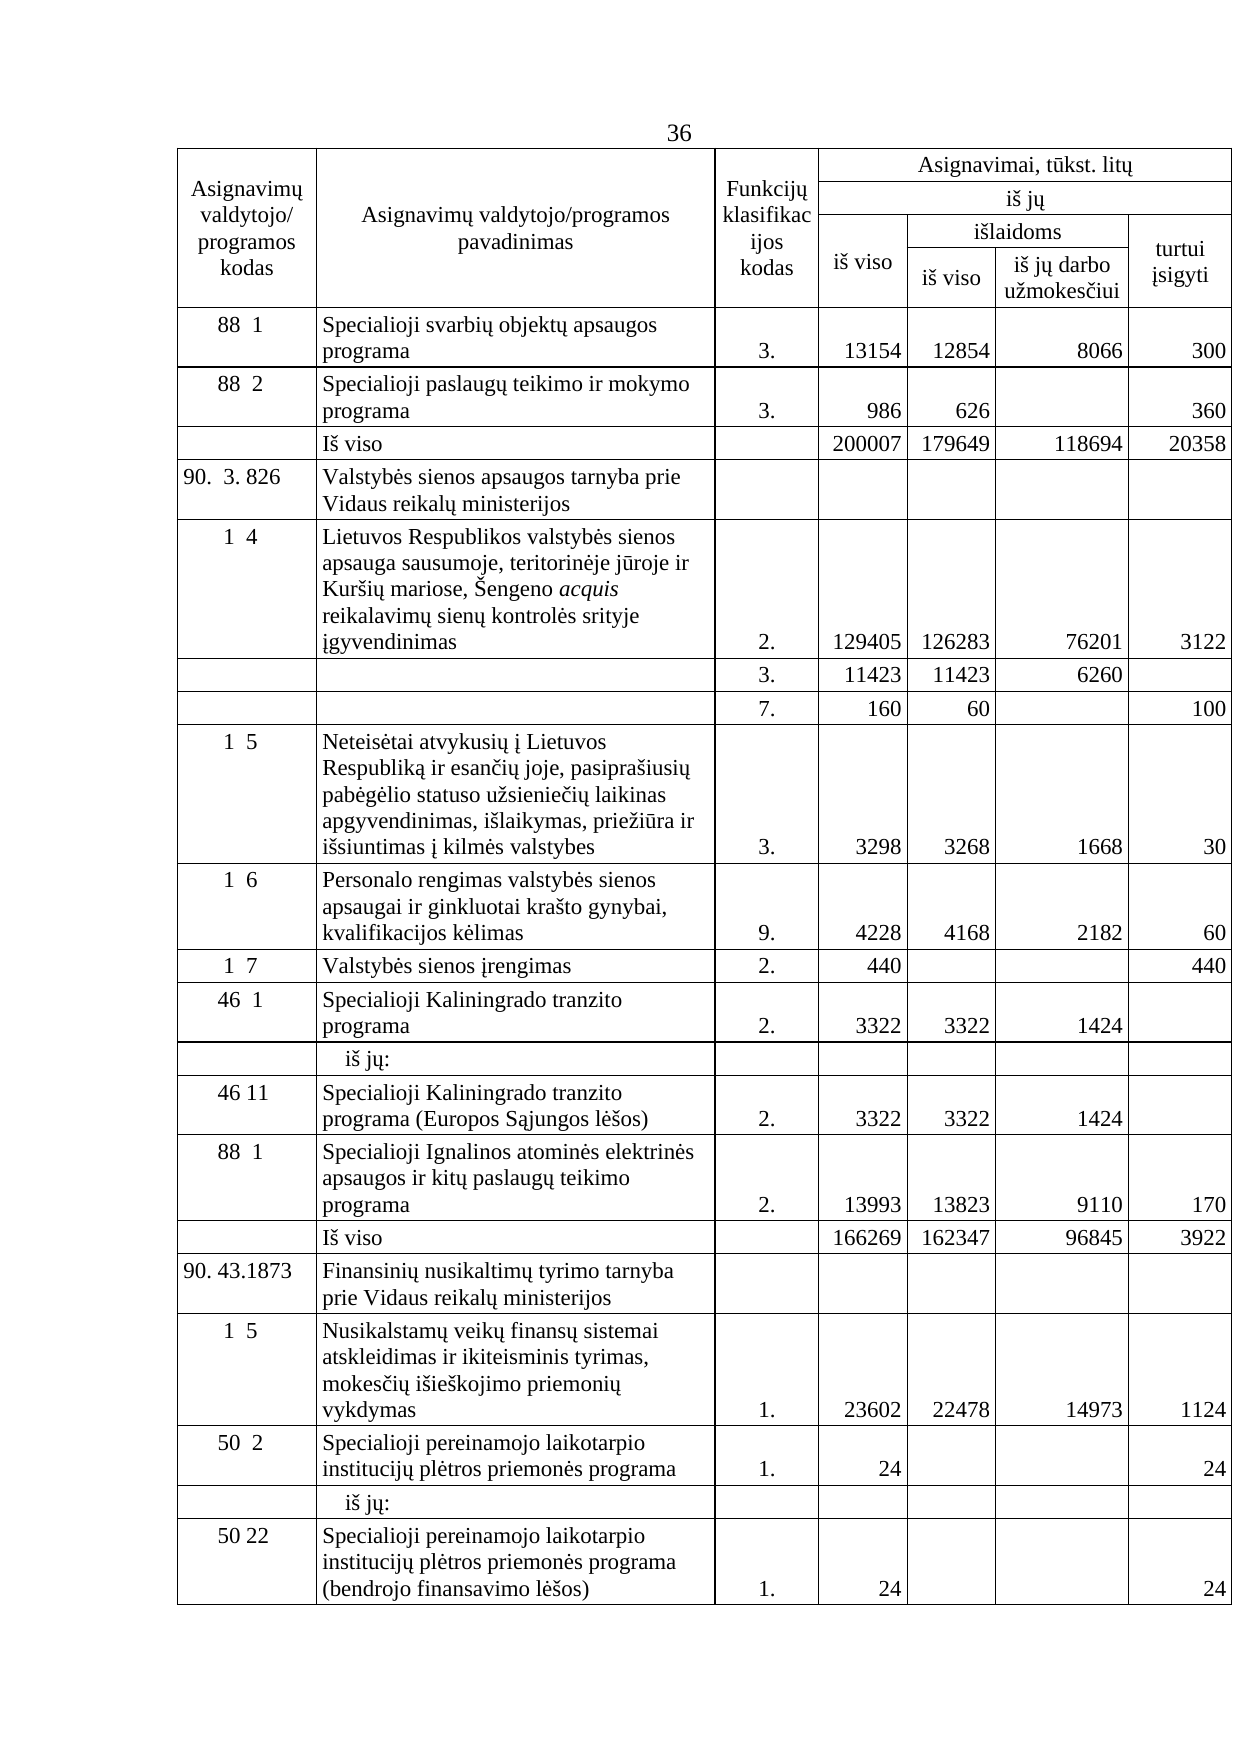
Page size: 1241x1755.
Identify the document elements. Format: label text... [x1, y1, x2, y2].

table_cell 30 [1129, 725, 1231, 863]
table_cell 90. 3. 826 [178, 460, 316, 519]
table_cell 88 1 [178, 308, 316, 366]
table_cell [178, 427, 316, 459]
table_cell 3. [716, 725, 818, 863]
table_cell [996, 1254, 1128, 1313]
table_cell Specialioji Ignalinos atominės elektrinės apsaugos ir kitų paslaugų teikimo programa [317, 1135, 714, 1220]
table_cell 1124 [1129, 1314, 1231, 1425]
table_cell Valstybės sienos įrengimas [317, 950, 714, 982]
table_cell [908, 950, 995, 982]
table_cell 1 5 [178, 725, 316, 863]
table_header Asignavimų valdytojo/ programos kodas [178, 149, 316, 307]
table_cell 4228 [819, 864, 907, 948]
table_cell 440 [819, 950, 907, 982]
table_cell 12854 [908, 308, 995, 366]
table_cell [819, 1254, 907, 1313]
table_cell 360 [1129, 368, 1231, 426]
table_cell [716, 1254, 818, 1313]
table_cell 14973 [996, 1314, 1128, 1425]
table_cell 1668 [996, 725, 1128, 863]
table_cell 2182 [996, 864, 1128, 948]
table_cell 3322 [908, 983, 995, 1041]
table_cell Finansinių nusikaltimų tyrimo tarnyba prie Vidaus reikalų ministerijos [317, 1254, 714, 1313]
table_cell [908, 1043, 995, 1074]
table_cell 3. [716, 659, 818, 691]
table_cell iš jų: [317, 1486, 714, 1518]
table_cell 90. 43.1873 [178, 1254, 316, 1313]
table_cell 3122 [1129, 520, 1231, 657]
table_cell [178, 1486, 316, 1518]
table_header Funkcijų klasifikacijos kodas [716, 149, 818, 307]
table_cell 129405 [819, 520, 907, 657]
table_cell [996, 460, 1128, 519]
table_cell iš jų [819, 182, 1231, 214]
table_cell iš viso [908, 248, 995, 307]
table_cell 2. [716, 1076, 818, 1134]
table_cell [1129, 1486, 1231, 1518]
table_cell išlaidoms [908, 215, 1128, 247]
table_cell 46 1 [178, 983, 316, 1041]
table_cell 3322 [819, 983, 907, 1041]
table_cell 3268 [908, 725, 995, 863]
table_cell [317, 692, 714, 724]
table_cell [908, 1486, 995, 1518]
table_cell [996, 1426, 1128, 1485]
table_cell [716, 1221, 818, 1253]
table_cell 162347 [908, 1221, 995, 1253]
table_cell 9. [716, 864, 818, 948]
table_cell 11423 [819, 659, 907, 691]
table_cell turtui įsigyti [1129, 215, 1231, 307]
table_cell [908, 1254, 995, 1313]
table_cell [1129, 1043, 1231, 1074]
table_cell 2. [716, 520, 818, 657]
table_cell Personalo rengimas valstybės sienos apsaugai ir ginkluotai krašto gynybai, kvalifikacijos kėlimas [317, 864, 714, 948]
table_cell 13823 [908, 1135, 995, 1220]
table_cell [996, 1519, 1128, 1604]
table_cell 1 4 [178, 520, 316, 657]
table_cell 160 [819, 692, 907, 724]
table_cell 2. [716, 950, 818, 982]
table_cell [819, 460, 907, 519]
table_cell 8066 [996, 308, 1128, 366]
table_cell 986 [819, 368, 907, 426]
table_cell [716, 460, 818, 519]
table_cell 50 22 [178, 1519, 316, 1604]
table_cell [1129, 983, 1231, 1041]
table_cell [178, 1043, 316, 1074]
table_cell 126283 [908, 520, 995, 657]
table_cell Specialioji Kaliningrado tranzito programa (Europos Sąjungos lėšos) [317, 1076, 714, 1134]
table_cell [1129, 1254, 1231, 1313]
table_cell 626 [908, 368, 995, 426]
table_cell 11423 [908, 659, 995, 691]
table_cell 118694 [996, 427, 1128, 459]
table_cell 3. [716, 308, 818, 366]
table_cell 50 2 [178, 1426, 316, 1485]
table_cell 166269 [819, 1221, 907, 1253]
table_cell [1129, 460, 1231, 519]
table_cell 3322 [819, 1076, 907, 1134]
table_cell Specialioji pereinamojo laikotarpio institucijų plėtros priemonės programa (bendrojo finansavimo lėšos) [317, 1519, 714, 1604]
table_cell 6260 [996, 659, 1128, 691]
table_cell 24 [1129, 1426, 1231, 1485]
table_cell Neteisėtai atvykusių į Lietuvos Respubliką ir esančių joje, pasiprašiusių pabėgėlio statuso užsieniečių laikinas apgyvendinimas, išlaikymas, priežiūra ir išsiuntimas į kilmės valstybes [317, 725, 714, 863]
table_cell iš viso [819, 215, 907, 307]
table_cell [996, 368, 1128, 426]
table_cell [716, 427, 818, 459]
table_cell [996, 1043, 1128, 1074]
table_cell 1 6 [178, 864, 316, 948]
table_cell 76201 [996, 520, 1128, 657]
table_cell [317, 659, 714, 691]
table_cell 60 [908, 692, 995, 724]
table_cell 60 [1129, 864, 1231, 948]
table_cell 20358 [1129, 427, 1231, 459]
table_cell 24 [1129, 1519, 1231, 1604]
table_cell 100 [1129, 692, 1231, 724]
table_cell 23602 [819, 1314, 907, 1425]
table_cell 1424 [996, 1076, 1128, 1134]
table_cell 24 [819, 1426, 907, 1485]
table_cell 7. [716, 692, 818, 724]
table_cell [716, 1486, 818, 1518]
table_cell [819, 1486, 907, 1518]
table_cell Specialioji pereinamojo laikotarpio institucijų plėtros priemonės programa [317, 1426, 714, 1485]
table_cell 3. [716, 368, 818, 426]
table_cell 179649 [908, 427, 995, 459]
table_cell 300 [1129, 308, 1231, 366]
table_cell 24 [819, 1519, 907, 1604]
table_cell 96845 [996, 1221, 1128, 1253]
table_cell [819, 1043, 907, 1074]
table_cell Iš viso [317, 427, 714, 459]
table_cell [908, 1426, 995, 1485]
table_header Asignavimų valdytojo/programos pavadinimas [317, 149, 714, 307]
table_cell 2. [716, 1135, 818, 1220]
table_cell Specialioji paslaugų teikimo ir mokymo programa [317, 368, 714, 426]
table_cell 170 [1129, 1135, 1231, 1220]
table_cell 88 1 [178, 1135, 316, 1220]
table_cell [996, 1486, 1128, 1518]
table_cell [178, 1221, 316, 1253]
table_cell 4168 [908, 864, 995, 948]
table_cell Valstybės sienos apsaugos tarnyba prie Vidaus reikalų ministerijos [317, 460, 714, 519]
table_cell 22478 [908, 1314, 995, 1425]
table_cell 3298 [819, 725, 907, 863]
table_cell [908, 460, 995, 519]
table_cell 3922 [1129, 1221, 1231, 1253]
table_cell 1424 [996, 983, 1128, 1041]
table_cell [178, 659, 316, 691]
table_cell 1 7 [178, 950, 316, 982]
table_cell Specialioji svarbių objektų apsaugos programa [317, 308, 714, 366]
table_cell iš jų darbo užmokesčiui [996, 248, 1128, 307]
table_cell Specialioji Kaliningrado tranzito programa [317, 983, 714, 1041]
table_cell Nusikalstamų veikų finansų sistemai atskleidimas ir ikiteisminis tyrimas, mokesčių išieškojimo priemonių vykdymas [317, 1314, 714, 1425]
table_cell 13993 [819, 1135, 907, 1220]
table_cell 46 11 [178, 1076, 316, 1134]
table_cell [716, 1043, 818, 1074]
table_cell 440 [1129, 950, 1231, 982]
table_cell [1129, 659, 1231, 691]
table_cell [996, 692, 1128, 724]
table_cell Lietuvos Respublikos valstybės sienos apsauga sausumoje, teritorinėje jūroje ir Kuršių mariose, Šengeno acquis reikalavimų sienų kontrolės srityje įgyvendinimas [317, 520, 714, 657]
table_cell iš jų: [317, 1043, 714, 1074]
table_cell 88 2 [178, 368, 316, 426]
table_cell 9110 [996, 1135, 1128, 1220]
table_cell 1. [716, 1314, 818, 1425]
table_cell [1129, 1076, 1231, 1134]
table_cell 2. [716, 983, 818, 1041]
table_header Asignavimai, tūkst. litų [819, 149, 1231, 181]
table_cell [996, 950, 1128, 982]
table_cell Iš viso [317, 1221, 714, 1253]
table_cell [178, 692, 316, 724]
table_cell 13154 [819, 308, 907, 366]
table_cell 1. [716, 1519, 818, 1604]
table_cell 1 5 [178, 1314, 316, 1425]
table_cell [908, 1519, 995, 1604]
table_cell 1. [716, 1426, 818, 1485]
table_cell 3322 [908, 1076, 995, 1134]
table_cell 200007 [819, 427, 907, 459]
